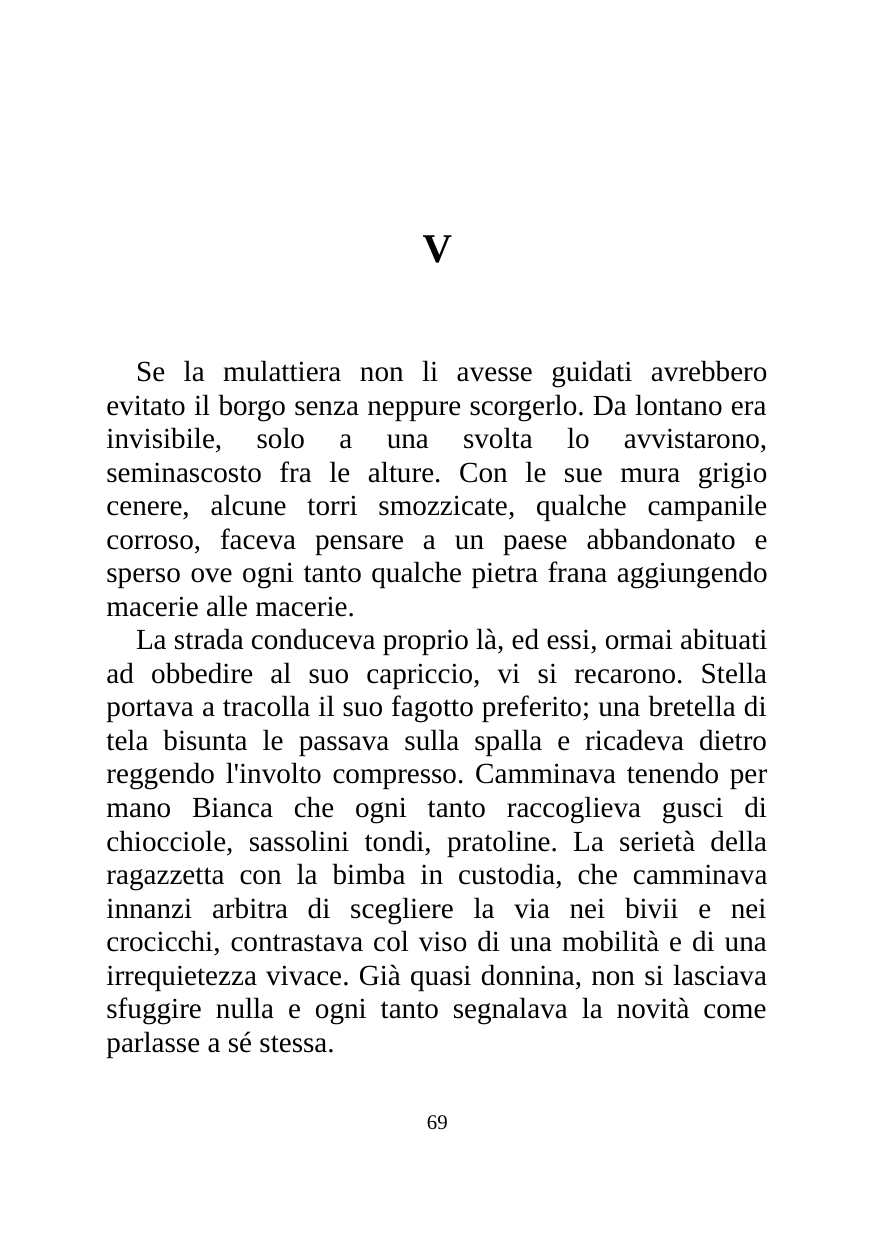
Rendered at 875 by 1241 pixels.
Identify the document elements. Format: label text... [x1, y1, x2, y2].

text Se la mulattiera non li avesse guidati avrebbero evitato il borgo senza neppure scorgerlo. Da lontano era invisibile, solo a una svolta lo avvistarono, seminascosto fra le alture. Con le sue mura grigio cenere, alcune torri smozzicate, qualche campanile corroso, faceva pensare a un paese abbandonato e sperso ove ogni tanto qualche pietra frana aggiungendo macerie alle macerie. [106, 354, 768, 622]
subtitle V [106, 224, 768, 271]
text La strada conduceva proprio là, ed essi, ormai abituati ad obbedire al suo capriccio, vi si recarono. Stella portava a tracolla il suo fagotto preferito; una bretella di tela bisunta le passava sulla spalla e ricadeva dietro reggendo l'involto compresso. Camminava tenendo per mano Bianca che ogni tanto raccoglieva gusci di chiocciole, sassolini tondi, pratoline. La serietà della ragazzetta con la bimba in custodia, che camminava innanzi arbitra di scegliere la via nei bivii e nei crocicchi, contrastava col viso di una mobilità e di una irrequietezza vivace. Già quasi donnina, non si lasciava sfuggire nulla e ogni tanto segnalava la novità come parlasse a sé stessa. [106, 622, 768, 1058]
